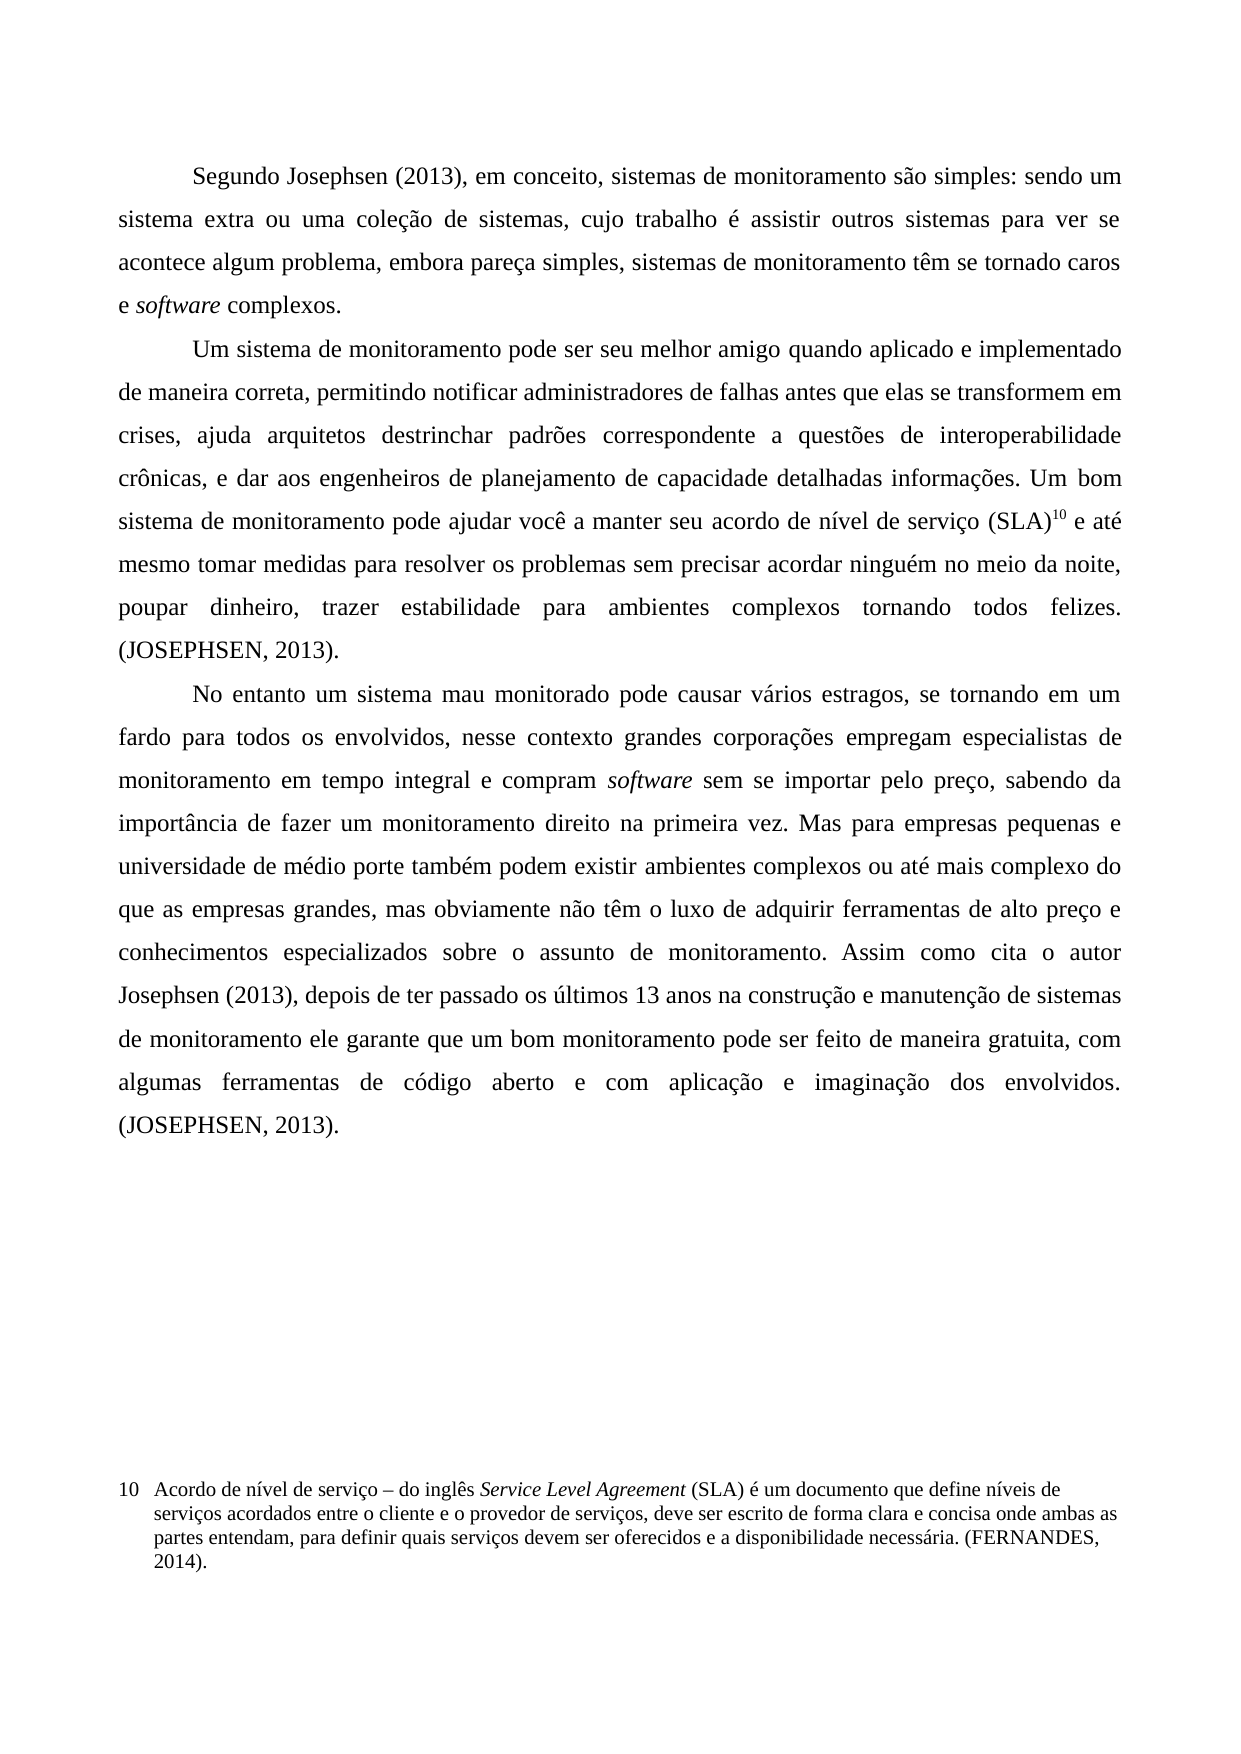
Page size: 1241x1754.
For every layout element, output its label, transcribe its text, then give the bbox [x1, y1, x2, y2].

text Segundo Josephsen (2013), em conceito, sistemas de monitoramento são simples: sendo um sistema extra ou uma coleção de sistemas, cujo trabalho é assistir outros sistemas para ver se acontece algum problema, embora pareça simples, sistemas de monitoramento têm se tornado caros e software complexos. [118, 161, 1122, 319]
text No entanto um sistema mau monitorado pode causar vários estragos, se tornando em um fardo para todos os envolvidos, nesse contexto grandes corporações empregam especialistas de monitoramento em tempo integral e compram software sem se importar pelo preço, sabendo da importância de fazer um monitoramento direito na primeira vez. Mas para empresas pequenas e universidade de médio porte também podem existir ambientes complexos ou até mais complexo do que as empresas grandes, mas obviamente não têm o luxo de adquirir ferramentas de alto preço e conhecimentos especializados sobre o assunto de monitoramento. Assim como cita o autor Josephsen (2013), depois de ter passado os últimos 13 anos na construção e manutenção de sistemas de monitoramento ele garante que um bom monitoramento pode ser feito de maneira gratuita, com algumas ferramentas de código aberto e com aplicação e imaginação dos envolvidos. (JOSEPHSEN, 2013). [118, 679, 1122, 1139]
text Um sistema de monitoramento pode ser seu melhor amigo quando aplicado e implementado de maneira correta, permitindo notificar administradores de falhas antes que elas se transformem em crises, ajuda arquitetos destrinchar padrões correspondente a questões de interoperabilidade crônicas, e dar aos engenheiros de planejamento de capacidade detalhadas informações. Um bom sistema de monitoramento pode ajudar você a manter seu acordo de nível de serviço (SLA) e até mesmo tomar medidas para resolver os problemas sem precisar acordar ninguém no meio da noite, poupar dinheiro, trazer estabilidade para ambientes complexos tornando todos felizes. (JOSEPHSEN, 2013). [118, 334, 1122, 664]
text Acordo de nível de serviço – do inglês Service Level Agreement (SLA) é um documento que define níveis de serviços acordados entre o cliente e o provedor de serviços, deve ser escrito de forma clara e concisa onde ambas as partes entendam, para definir quais serviços devem ser oferecidos e a disponibilidade necessária. (FERNANDES, 2014). [118, 1477, 1122, 1573]
